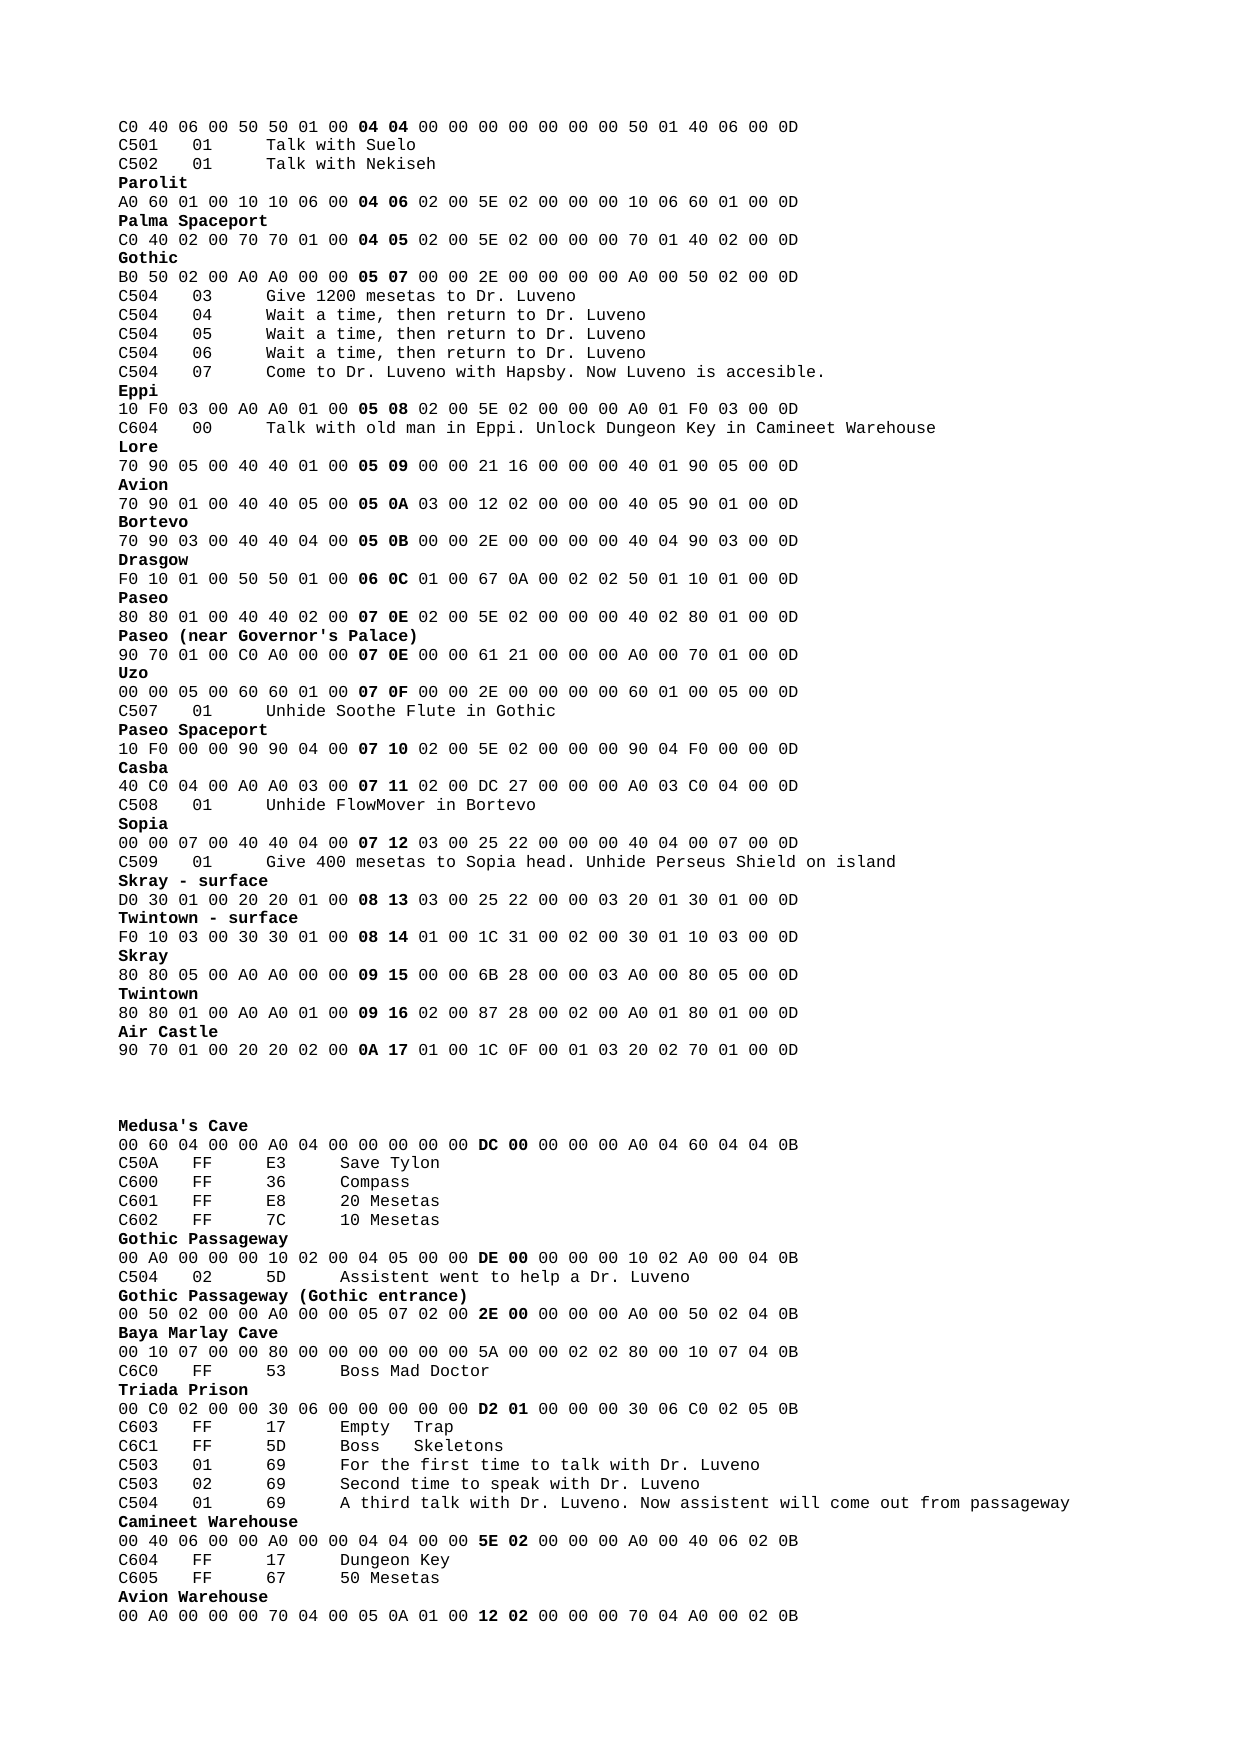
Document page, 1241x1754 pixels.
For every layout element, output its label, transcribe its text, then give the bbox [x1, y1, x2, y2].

text B0 50 02 00 A0 A0 00 00 05 07 00 00 2E 00 00 00 00 A0 00 50 02 00 0D [118, 269, 1122, 288]
text Triada Prison [118, 1381, 1122, 1400]
text D0 30 01 00 20 20 01 00 08 13 03 00 25 22 00 00 03 20 01 30 01 00 0D [118, 891, 1122, 910]
text 90 70 01 00 C0 A0 00 00 07 0E 00 00 61 21 00 00 00 A0 00 70 01 00 0D [118, 646, 1122, 665]
text 40 C0 04 00 A0 A0 03 00 07 11 02 00 DC 27 00 00 00 A0 03 C0 04 00 0D [118, 778, 1122, 797]
text Bortevo [118, 514, 1122, 533]
text C50A FF E3 Save Tylon [118, 1155, 1122, 1174]
text A0 60 01 00 10 10 06 00 04 06 02 00 5E 02 00 00 00 10 06 60 01 00 0D [118, 193, 1122, 212]
text C605 FF 67 50 Mesetas [118, 1570, 1122, 1589]
text Eppi [118, 382, 1122, 401]
text 10 F0 03 00 A0 A0 01 00 05 08 02 00 5E 02 00 00 00 A0 01 F0 03 00 0D [118, 401, 1122, 420]
text C504 03 Give 1200 mesetas to Dr. Luveno [118, 288, 1122, 307]
text F0 10 01 00 50 50 01 00 06 0C 01 00 67 0A 00 02 02 50 01 10 01 00 0D [118, 571, 1122, 589]
text 80 80 01 00 A0 A0 01 00 09 16 02 00 87 28 00 02 00 A0 01 80 01 00 0D [118, 1004, 1122, 1023]
text C503 02 69 Second time to speak with Dr. Luveno [118, 1476, 1122, 1494]
text C508 01 Unhide FlowMover in Bortevo [118, 797, 1122, 816]
text C6C1 FF 5D Boss Skeletons [118, 1438, 1122, 1457]
text C604 00 Talk with old man in Eppi. Unlock Dungeon Key in Camineet Warehouse [118, 420, 1122, 439]
text C603 FF 17 Empty Trap [118, 1419, 1122, 1438]
text 00 C0 02 00 00 30 06 00 00 00 00 00 D2 01 00 00 00 30 06 C0 02 05 0B [118, 1400, 1122, 1419]
text Paseo Spaceport [118, 721, 1122, 740]
text 80 80 01 00 40 40 02 00 07 0E 02 00 5E 02 00 00 00 40 02 80 01 00 0D [118, 608, 1122, 627]
text C0 40 06 00 50 50 01 00 04 04 00 00 00 00 00 00 00 50 01 40 06 00 0D [118, 118, 1122, 137]
text C6C0 FF 53 Boss Mad Doctor [118, 1362, 1122, 1381]
text 70 90 01 00 40 40 05 00 05 0A 03 00 12 02 00 00 00 40 05 90 01 00 0D [118, 495, 1122, 514]
text C507 01 Unhide Soothe Flute in Gothic [118, 703, 1122, 721]
text 10 F0 00 00 90 90 04 00 07 10 02 00 5E 02 00 00 00 90 04 F0 00 00 0D [118, 740, 1122, 759]
text Lore [118, 439, 1122, 457]
text 00 60 04 00 00 A0 04 00 00 00 00 00 DC 00 00 00 00 A0 04 60 04 04 0B [118, 1136, 1122, 1155]
text Gothic Passageway [118, 1231, 1122, 1249]
text C509 01 Give 400 mesetas to Sopia head. Unhide Perseus Shield on island [118, 853, 1122, 872]
text C504 05 Wait a time, then return to Dr. Luveno [118, 326, 1122, 344]
text C504 06 Wait a time, then return to Dr. Luveno [118, 344, 1122, 363]
text 00 00 07 00 40 40 04 00 07 12 03 00 25 22 00 00 00 40 04 00 07 00 0D [118, 834, 1122, 853]
text Parolit [118, 175, 1122, 193]
text C600 FF 36 Compass [118, 1174, 1122, 1193]
text C501 01 Talk with Suelo [118, 137, 1122, 156]
text C504 01 69 A third talk with Dr. Luveno. Now assistent will come out from passageway [118, 1494, 1122, 1513]
text Air Castle [118, 1023, 1122, 1042]
text C503 01 69 For the first time to talk with Dr. Luveno [118, 1457, 1122, 1476]
text Sopia [118, 816, 1122, 834]
text Uzo [118, 665, 1122, 684]
text Drasgow [118, 552, 1122, 571]
text 00 00 05 00 60 60 01 00 07 0F 00 00 2E 00 00 00 00 60 01 00 05 00 0D [118, 684, 1122, 703]
text C602 FF 7C 10 Mesetas [118, 1212, 1122, 1231]
text Baya Marlay Cave [118, 1325, 1122, 1344]
text Twintown [118, 985, 1122, 1004]
text 00 A0 00 00 00 10 02 00 04 05 00 00 DE 00 00 00 00 10 02 A0 00 04 0B [118, 1249, 1122, 1268]
text 00 10 07 00 00 80 00 00 00 00 00 00 5A 00 00 02 02 80 00 10 07 04 0B [118, 1344, 1122, 1362]
text 70 90 05 00 40 40 01 00 05 09 00 00 21 16 00 00 00 40 01 90 05 00 0D [118, 457, 1122, 476]
text Gothic [118, 250, 1122, 269]
text Medusa's Cave [118, 1117, 1122, 1136]
text C504 02 5D Assistent went to help a Dr. Luveno [118, 1268, 1122, 1287]
text Casba [118, 759, 1122, 778]
text C604 FF 17 Dungeon Key [118, 1551, 1122, 1570]
text Palma Spaceport [118, 212, 1122, 231]
text Avion Warehouse [118, 1589, 1122, 1608]
text Skray [118, 948, 1122, 967]
text 80 80 05 00 A0 A0 00 00 09 15 00 00 6B 28 00 00 03 A0 00 80 05 00 0D [118, 967, 1122, 985]
text F0 10 03 00 30 30 01 00 08 14 01 00 1C 31 00 02 00 30 01 10 03 00 0D [118, 929, 1122, 948]
text 00 50 02 00 00 A0 00 00 05 07 02 00 2E 00 00 00 00 A0 00 50 02 04 0B [118, 1306, 1122, 1325]
text C502 01 Talk with Nekiseh [118, 156, 1122, 175]
text 90 70 01 00 20 20 02 00 0A 17 01 00 1C 0F 00 01 03 20 02 70 01 00 0D [118, 1042, 1122, 1061]
text C504 04 Wait a time, then return to Dr. Luveno [118, 307, 1122, 326]
text Camineet Warehouse [118, 1513, 1122, 1532]
text 00 40 06 00 00 A0 00 00 04 04 00 00 5E 02 00 00 00 A0 00 40 06 02 0B [118, 1532, 1122, 1551]
text Avion [118, 476, 1122, 495]
text Gothic Passageway (Gothic entrance) [118, 1287, 1122, 1306]
text 00 A0 00 00 00 70 04 00 05 0A 01 00 12 02 00 00 00 70 04 A0 00 02 0B [118, 1608, 1122, 1626]
text Paseo (near Governor's Palace) [118, 627, 1122, 646]
text 70 90 03 00 40 40 04 00 05 0B 00 00 2E 00 00 00 00 40 04 90 03 00 0D [118, 533, 1122, 552]
text Paseo [118, 589, 1122, 608]
text C601 FF E8 20 Mesetas [118, 1193, 1122, 1212]
text C504 07 Come to Dr. Luveno with Hapsby. Now Luveno is accesible. [118, 363, 1122, 382]
text Twintown - surface [118, 910, 1122, 929]
text Skray - surface [118, 872, 1122, 891]
text C0 40 02 00 70 70 01 00 04 05 02 00 5E 02 00 00 00 70 01 40 02 00 0D [118, 231, 1122, 250]
